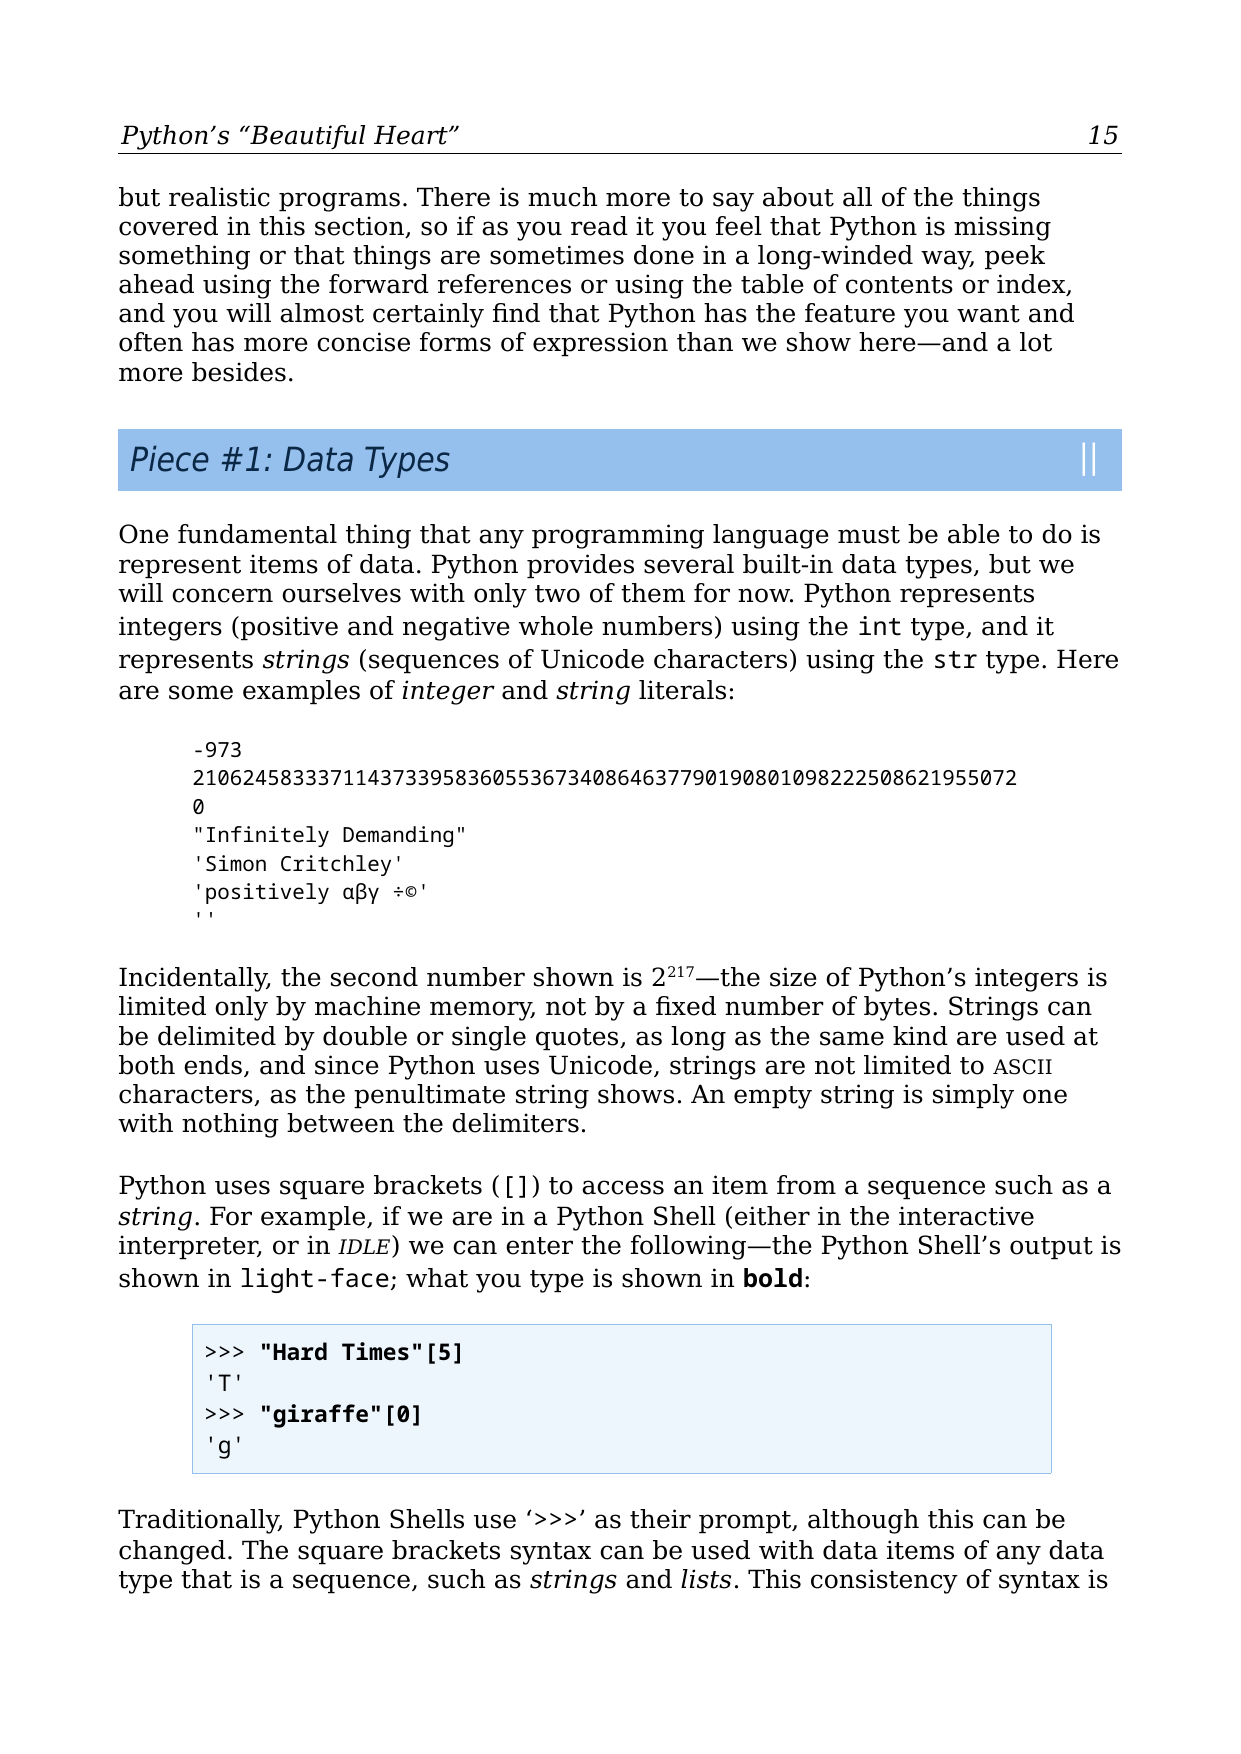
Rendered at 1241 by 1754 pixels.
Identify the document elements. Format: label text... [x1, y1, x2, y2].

text 'positively αβγ ÷©' [192, 877, 1122, 906]
text One fundamental thing that any programming language must be able to do is represent items of data. Python provides several built-in data types, but we will concern ourselves with only two of them for now. Python represents integers (positive and negative whole numbers) using the int type, and it represents strings (sequences of Unicode characters) using the str type. Here are some examples of integer and string literals: [118, 521, 1122, 705]
subtitle Piece #1: Data Types [118, 429, 1122, 491]
text Incidentally, the second number shown is 2217—the size of Python’s integers is limited only by machine memory, not by a fixed number of bytes. Strings can be delimited by double or single quotes, as long as the same kind are used at both ends, and since Python uses Unicode, strings are not limited to ascii characters, as the penultimate string shows. An empty string is simply one with nothing between the delimiters. [118, 963, 1122, 1138]
text 'Simon Critchley' [192, 849, 1122, 877]
text Python uses square brackets ([]) to access an item from a sequence such as a string. For example, if we are in a Python Shell (either in the interactive interpreter, or in idle) we can enter the following—the Python Shell’s output is shown in light-face; what you type is shown in bold: [118, 1168, 1122, 1294]
text "Infinitely Demanding" [192, 820, 1122, 849]
text but realistic programs. There is much more to say about all of the things covered in this section, so if as you read it you feel that Python is missing something or that things are sometimes done in a long-winded way, peek ahead using the forward references or using the table of contents or index, and you will almost certainly find that Python has the feature you want and often has more concise forms of expression than we show here—and a lot more besides. [118, 183, 1122, 387]
text 'g' [193, 1418, 1051, 1473]
text '' [192, 906, 1122, 934]
text >>> "Hard Times"[5] [193, 1325, 1051, 1355]
text || [1063, 437, 1098, 476]
text 'T' [193, 1355, 1051, 1386]
text -973 [192, 735, 1122, 763]
text 210624583337114373395836055367340864637790190801098222508621955072 [192, 763, 1122, 792]
text 0 [192, 792, 1122, 820]
text Traditionally, Python Shells use ‘>>>’ as their prompt, although this can be changed. The square brackets syntax can be used with data items of any data type that is a sequence, such as strings and lists. This consistency of syntax is [118, 1502, 1122, 1594]
text >>> "giraffe"[0] [193, 1386, 1051, 1418]
